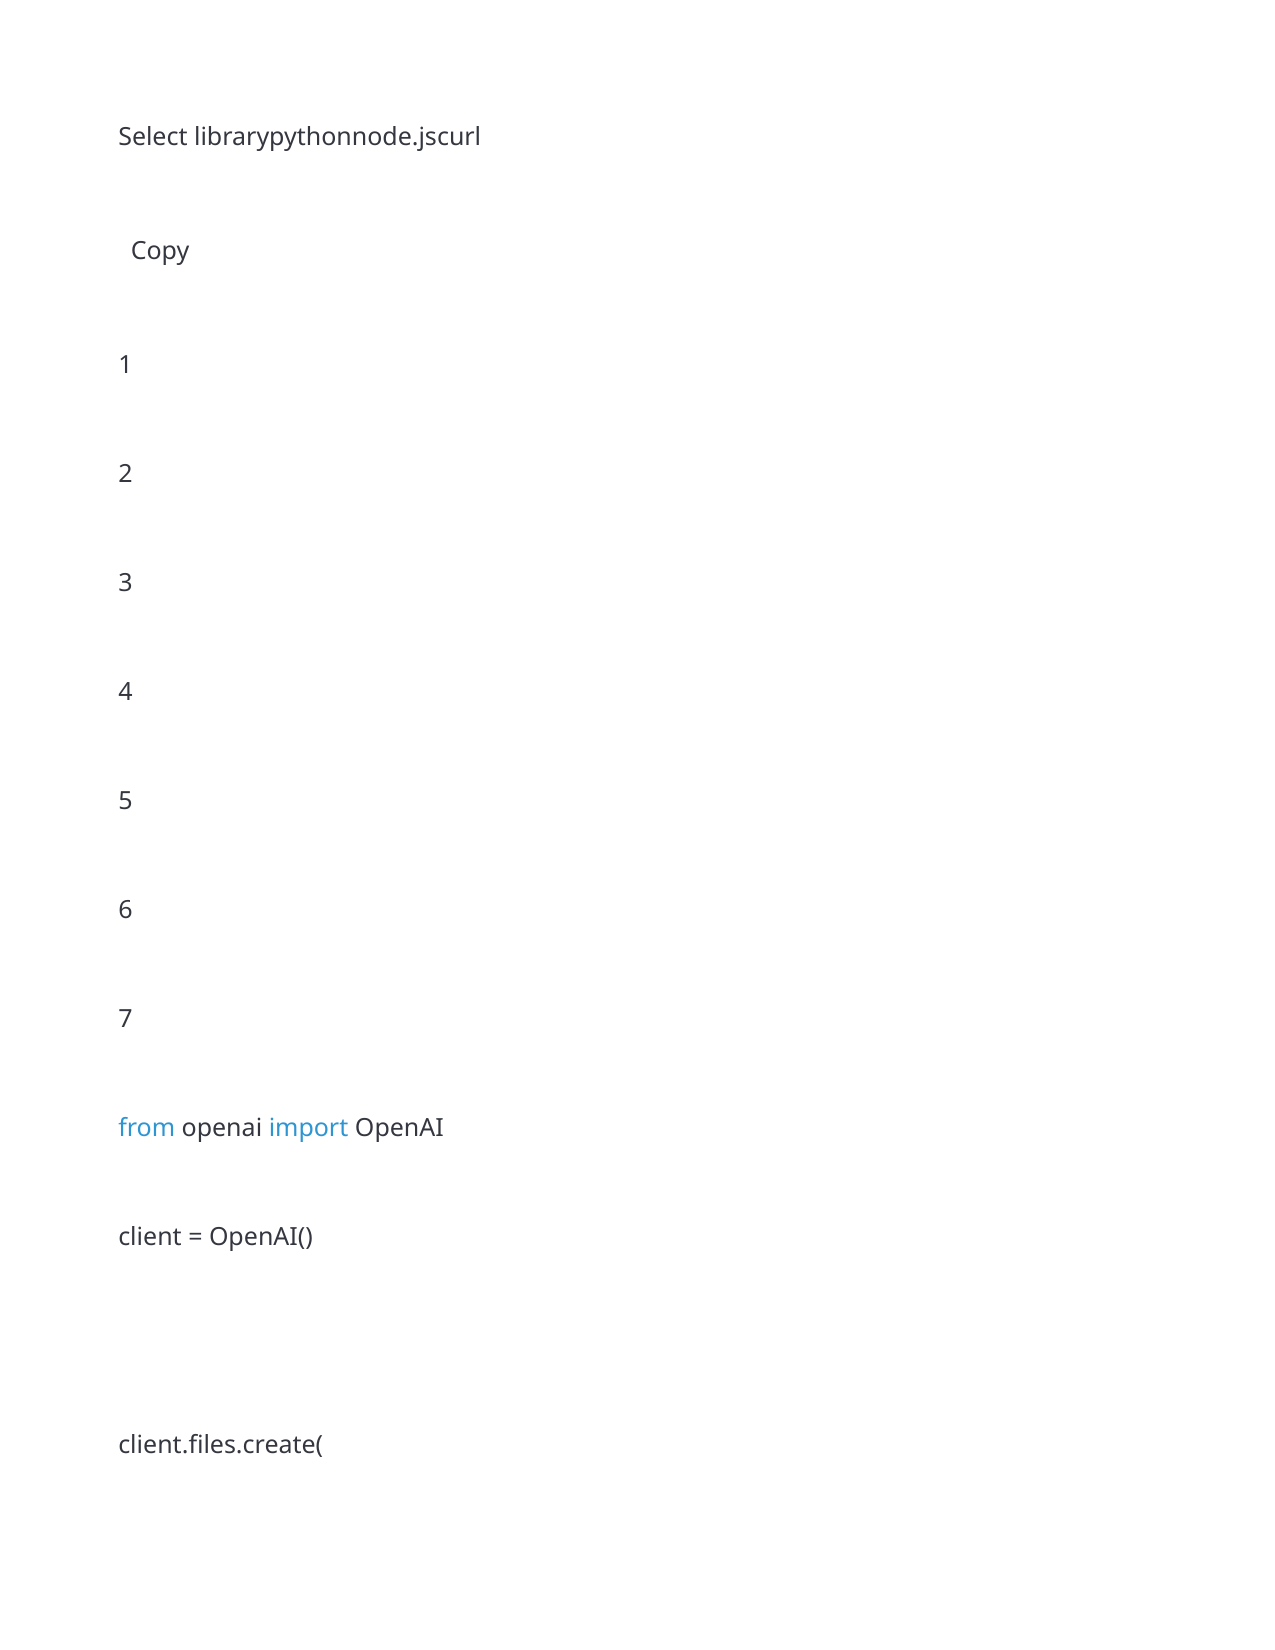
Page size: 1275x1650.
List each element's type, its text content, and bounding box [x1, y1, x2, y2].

text 4 [118, 674, 1157, 708]
text 5 [118, 783, 1157, 817]
text Select librarypythonnode.jscurl [118, 118, 1157, 152]
text 1 [118, 346, 1157, 381]
text Copy‍ [131, 232, 1157, 266]
text from openai import OpenAI [118, 1110, 1157, 1144]
text client = OpenAI() [118, 1219, 1157, 1253]
text 6 [118, 892, 1157, 926]
text 7 [118, 1001, 1157, 1035]
text client.files.create( [118, 1427, 1157, 1461]
text 2 [118, 456, 1157, 489]
text 3 [118, 564, 1157, 599]
